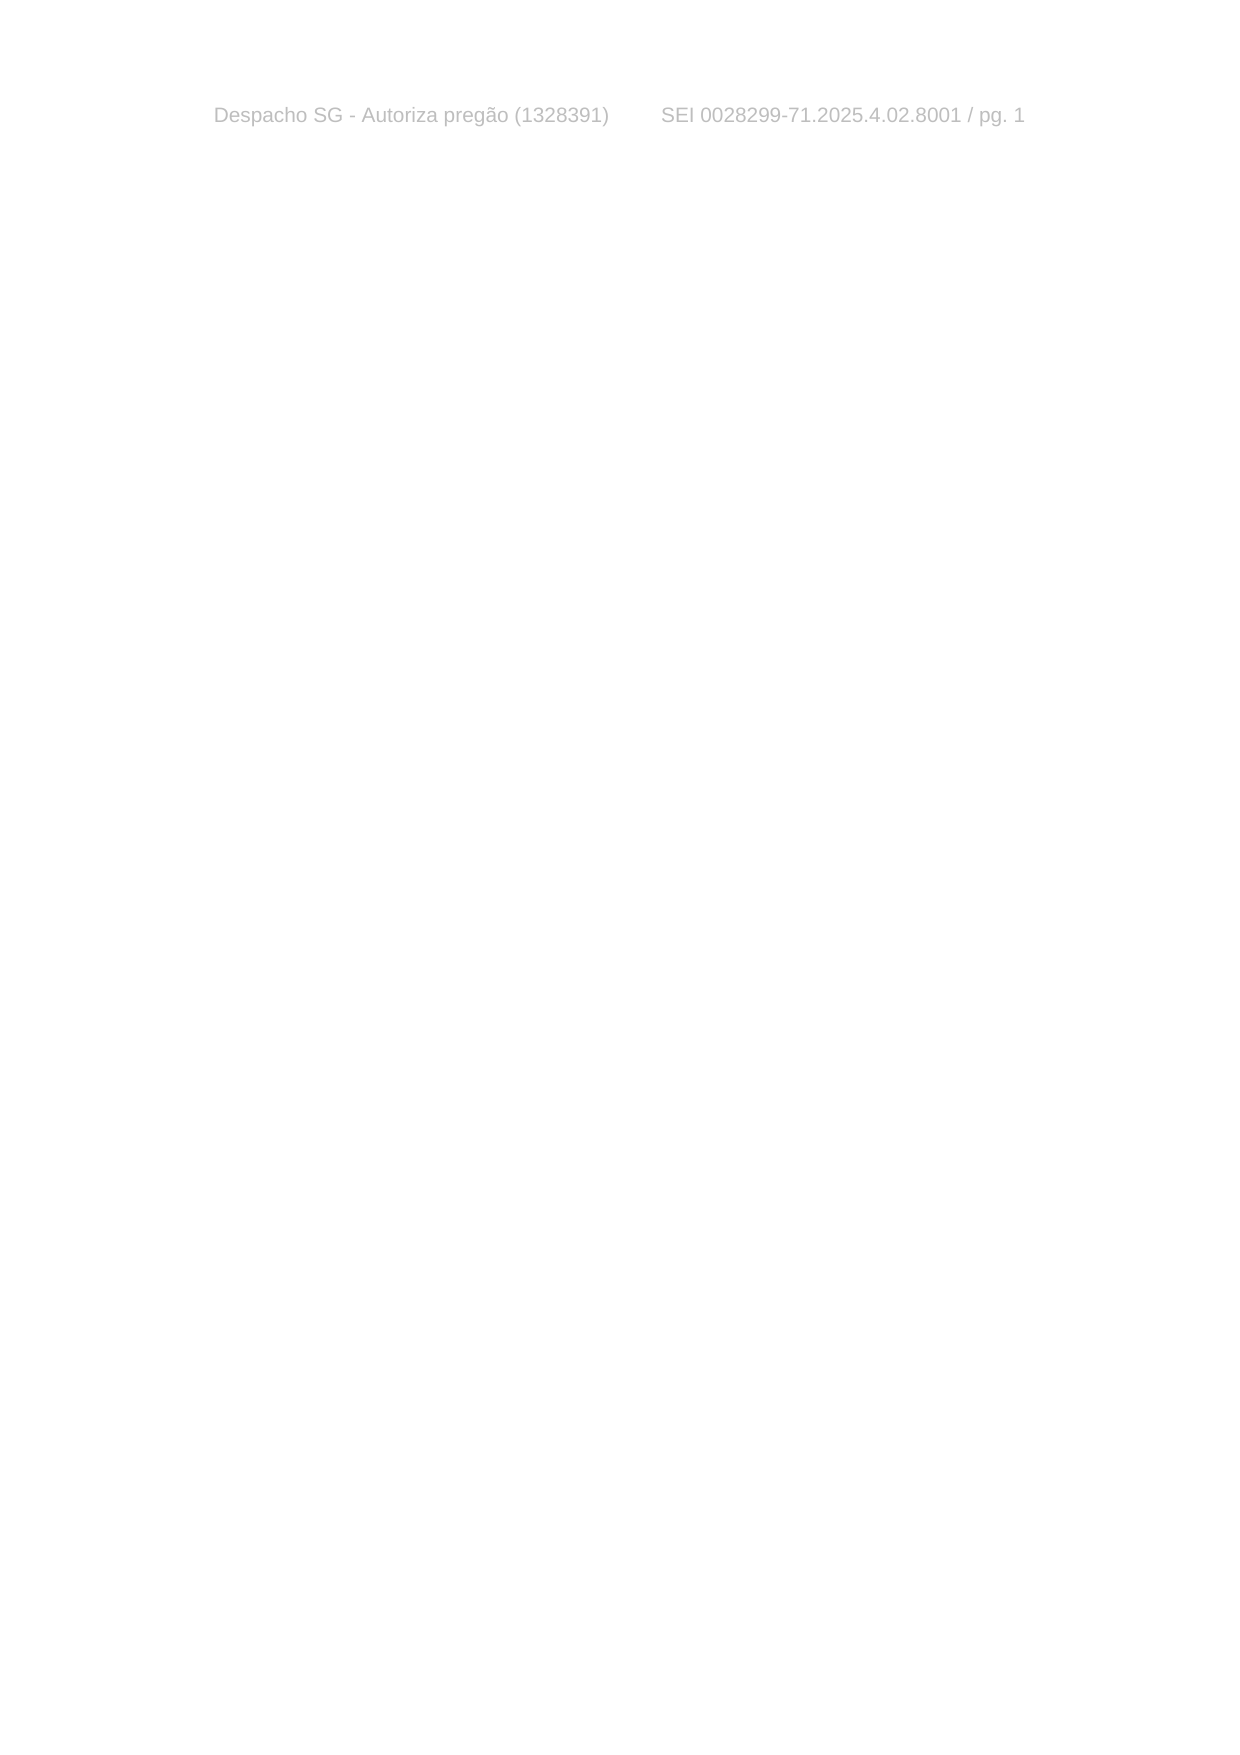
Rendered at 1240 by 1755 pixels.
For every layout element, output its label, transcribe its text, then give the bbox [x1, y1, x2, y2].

text Despacho SG - Autoriza pregão (1328391) SEI 0028299-71.2025.4.02.8001 / pg. 1 [84, 103, 1155, 127]
